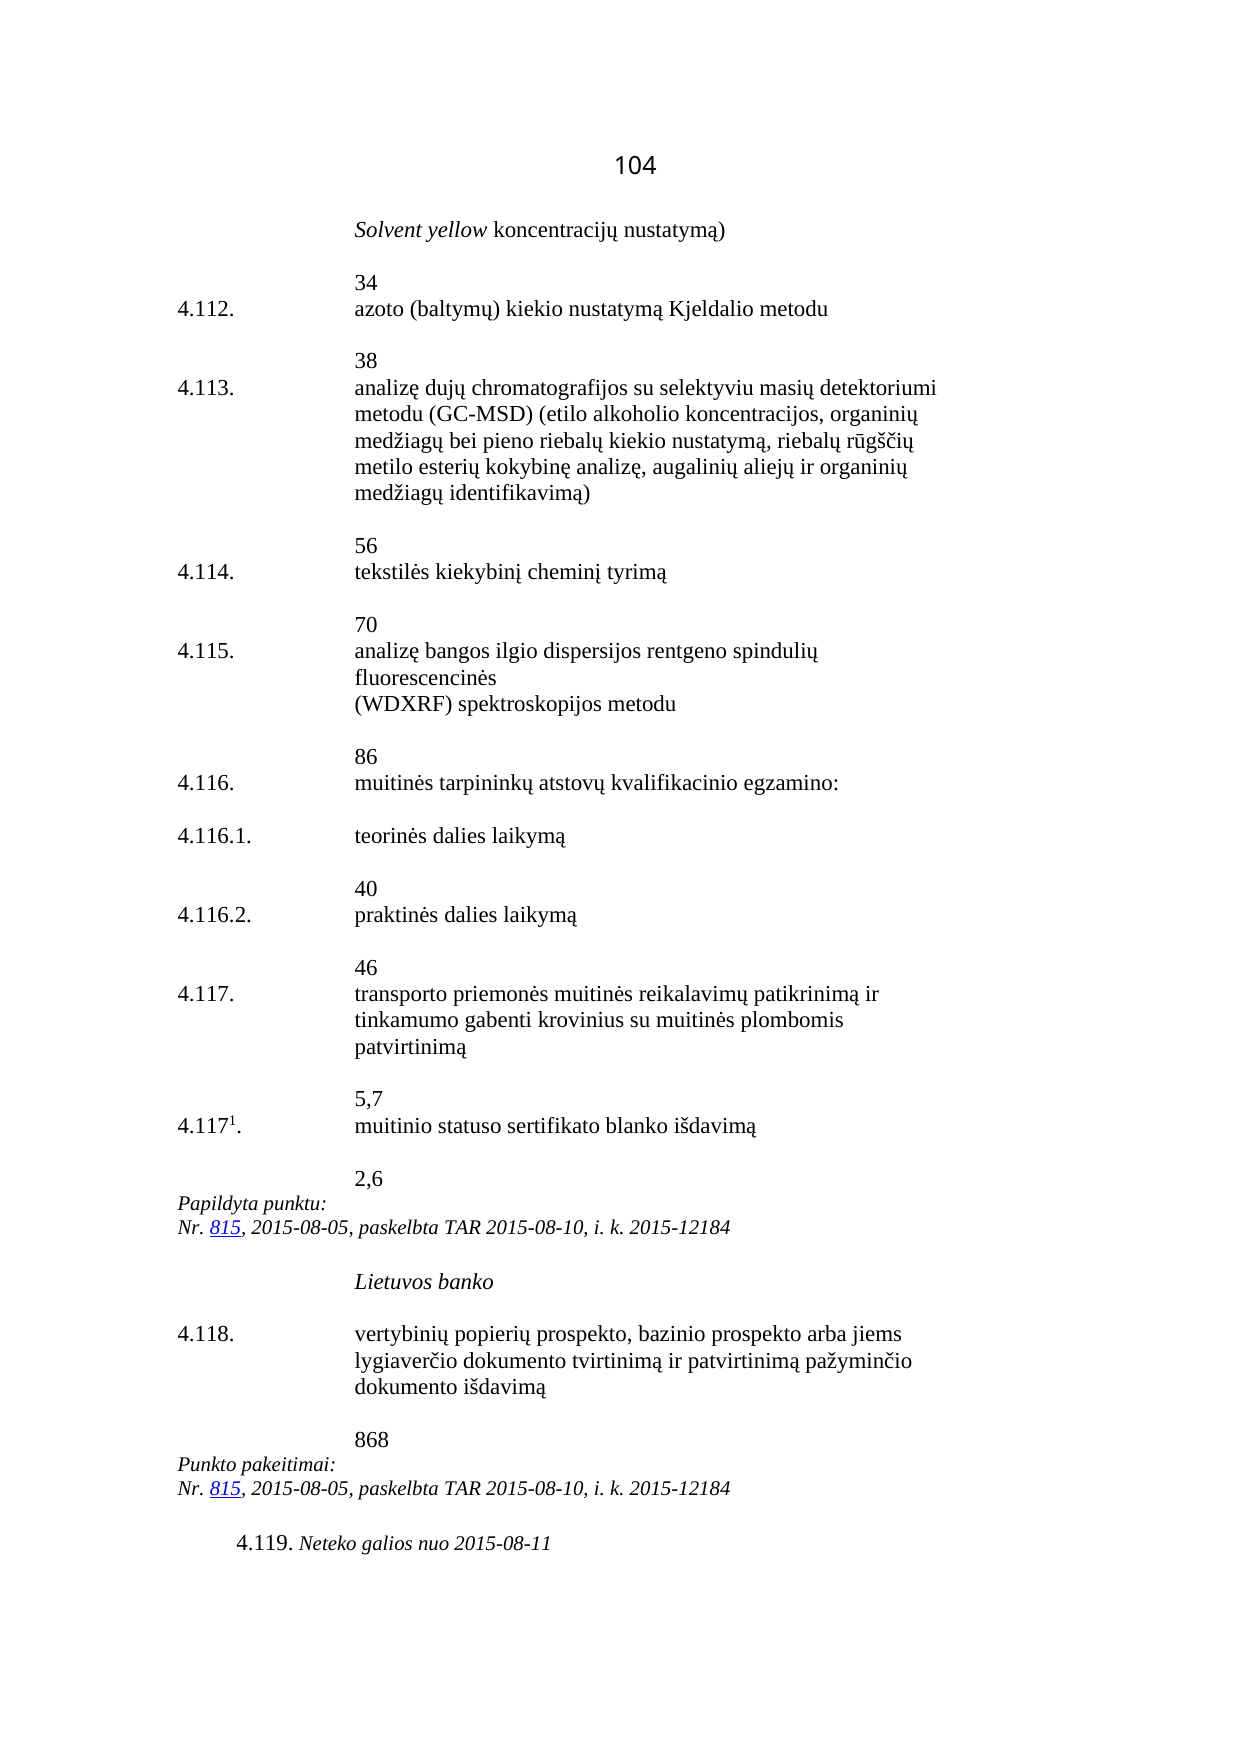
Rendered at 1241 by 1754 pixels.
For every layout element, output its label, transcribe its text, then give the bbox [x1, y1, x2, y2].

text 4.114. tekstilės kiekybinį cheminį tyrimą 70 [177, 558, 945, 637]
text medžiagų identifikavimą) 56 [354, 479, 945, 558]
text 4.116. muitinės tarpininkų atstovų kvalifikacinio egzamino: [177, 769, 945, 822]
text 4.116.1. teorinės dalies laikymą 40 [177, 822, 945, 901]
text 4.118. vertybinių popierių prospekto, bazinio prospekto arba jiems [177, 1321, 945, 1347]
text (WDXRF) spektroskopijos metodu 86 [354, 690, 945, 769]
text metilo esterių kokybinę analizę, augalinių aliejų ir organinių [354, 453, 945, 479]
text Nr. 815, 2015-08-05, paskelbta TAR 2015-08-10, i. k. 2015-12184 [177, 1215, 1093, 1239]
text 4.117. transporto priemonės muitinės reikalavimų patikrinimą ir [177, 980, 945, 1006]
text 4.115. analizę bangos ilgio dispersijos rentgeno spindulių fluorescencinės [177, 637, 945, 690]
text Nr. 815, 2015-08-05, paskelbta TAR 2015-08-10, i. k. 2015-12184 [177, 1476, 1093, 1500]
text 4.1171. muitinio statuso sertifikato blanko išdavimą 2,6 [177, 1112, 945, 1191]
text Punkto pakeitimai: [177, 1452, 1093, 1476]
text Papildyta punktu: [177, 1191, 1093, 1215]
text metodu (GC-MSD) (etilo alkoholio koncentracijos, organinių [354, 400, 945, 427]
text lygiaverčio dokumento tvirtinimą ir patvirtinimą pažyminčio [354, 1347, 945, 1373]
text Solvent yellow koncentracijų nustatymą) 34 [354, 216, 945, 295]
text dokumento išdavimą 868 [354, 1373, 945, 1452]
text medžiagų bei pieno riebalų kiekio nustatymą, riebalų rūgščių [354, 427, 945, 453]
text 4.119. Neteko galios nuo 2015-08-11 [177, 1529, 1093, 1556]
text 4.112. azoto (baltymų) kiekio nustatymą Kjeldalio metodu 38 [177, 295, 945, 374]
text tinkamumo gabenti krovinius su muitinės plombomis patvirtinimą 5,7 [354, 1006, 945, 1112]
text 4.116.2. praktinės dalies laikymą 46 [177, 901, 945, 980]
text 4.113. analizę dujų chromatografijos su selektyviu masių detektoriumi [177, 374, 945, 400]
text Lietuvos banko [354, 1268, 945, 1321]
